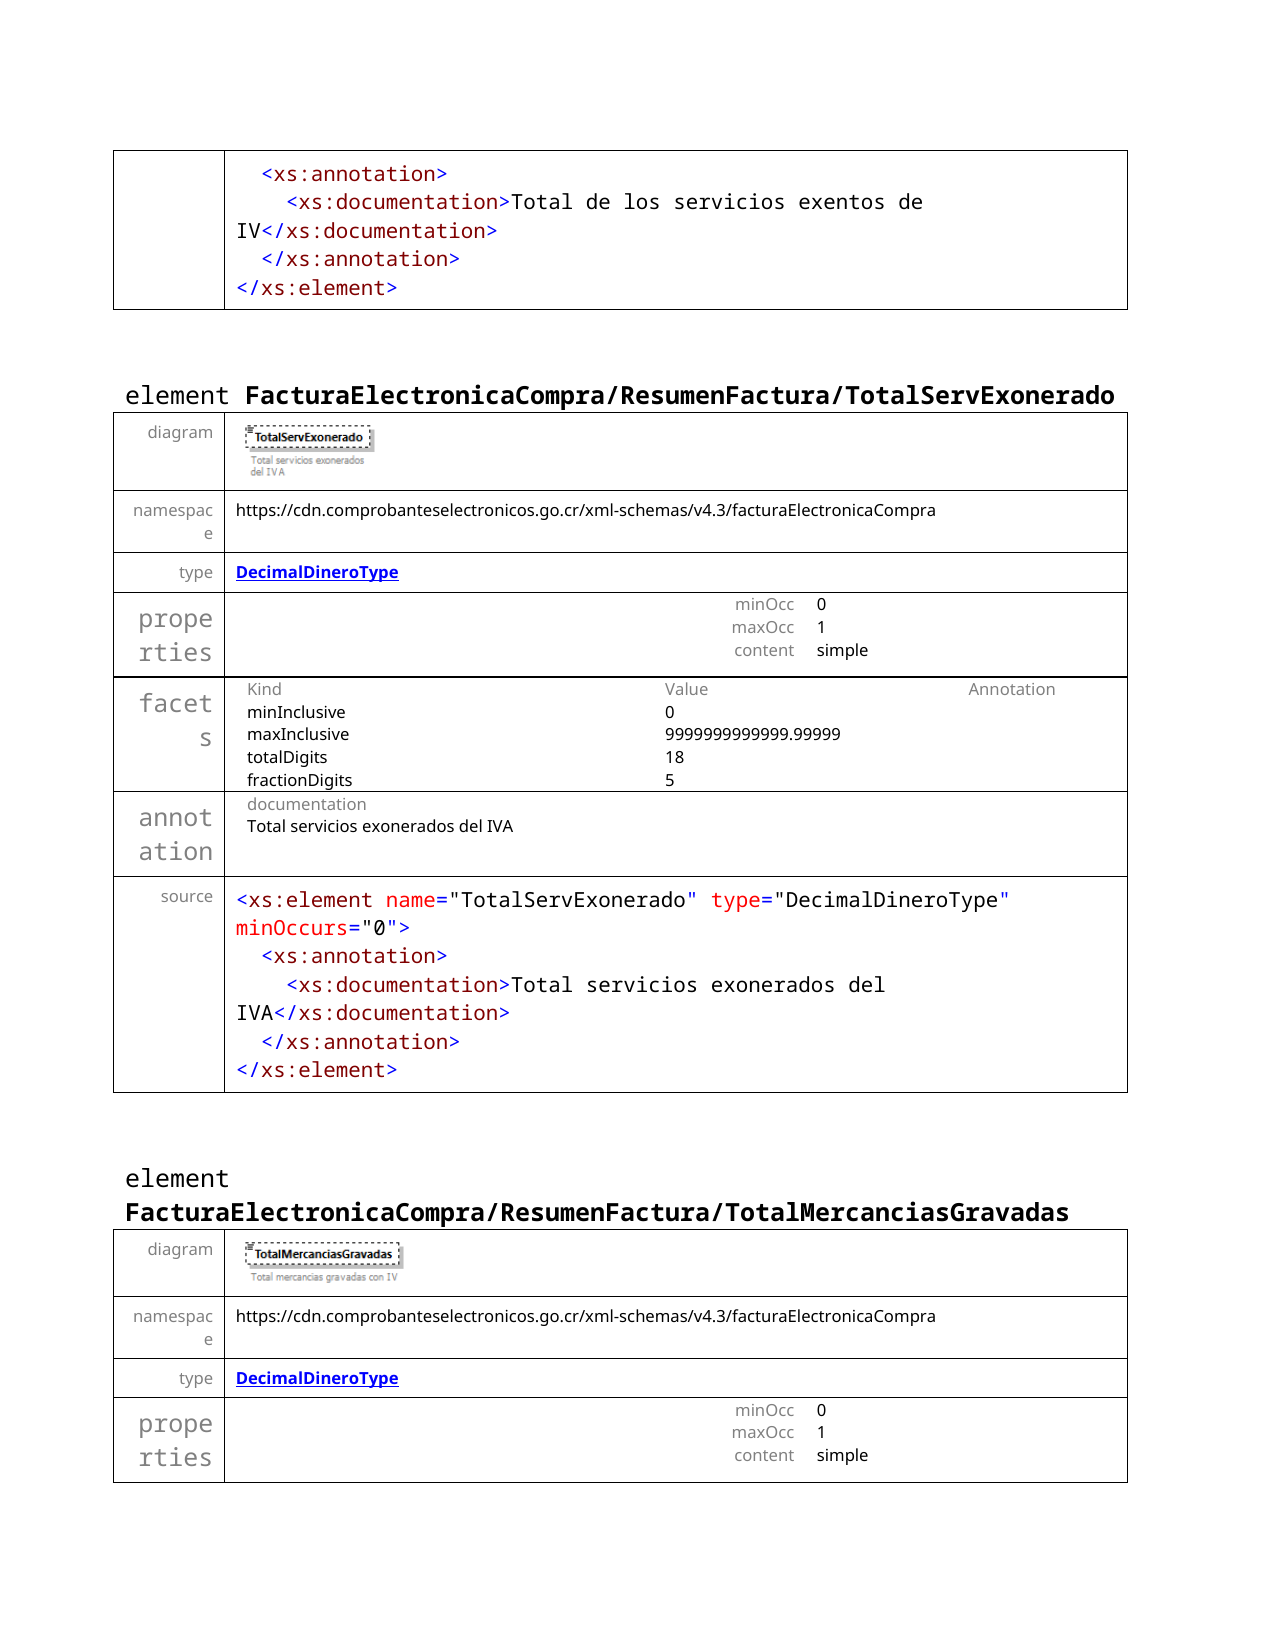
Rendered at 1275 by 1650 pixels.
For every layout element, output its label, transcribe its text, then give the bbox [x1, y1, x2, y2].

table_cell simple [805, 638, 1127, 661]
table_cell type [114, 1359, 224, 1397]
table_header diagram [114, 1230, 224, 1296]
table_header Value [654, 678, 957, 700]
table_cell content [236, 1444, 805, 1466]
table_header [225, 1230, 1127, 1296]
table_header Kind [236, 678, 654, 700]
table_header 0 [805, 1398, 1127, 1421]
table_cell [225, 792, 1127, 876]
table_cell [957, 768, 1127, 791]
table_cell DecimalDineroType [225, 553, 1127, 592]
table_header minOcc [236, 593, 805, 615]
table_cell [114, 151, 224, 309]
table_cell source [114, 877, 224, 1092]
table_cell 1 [805, 1421, 1127, 1443]
table_cell 18 [654, 746, 957, 768]
table_header 0 [805, 593, 1127, 615]
table_header [225, 413, 1127, 490]
table_cell simple [805, 1444, 1127, 1466]
table_cell type [114, 553, 224, 592]
table_header diagram [114, 413, 224, 490]
table_cell 0 [654, 700, 957, 723]
table_cell properties [114, 593, 224, 676]
picture [235, 421, 385, 483]
table_cell https://cdn.comprobanteselectronicos.go.cr/xml-schemas/v4.3/facturaElectronicaCompra [225, 491, 1127, 552]
table_cell [225, 678, 236, 791]
table_cell minInclusive [236, 700, 654, 723]
table_cell maxInclusive [236, 723, 654, 746]
table_cell <xs:annotation> <xs:documentation>Total de los servicios exentos de IV</xs:documentation> </xs:annotation> </xs:element> [225, 151, 1127, 309]
table_cell namespace [114, 491, 224, 552]
table_cell content [236, 638, 805, 661]
table_cell 1 [805, 615, 1127, 638]
table_cell <xs:element name="TotalServExonerado" type="DecimalDineroType" minOccurs="0"> <xs:annotation> <xs:documentation>Total servicios exonerados del IVA</xs:documentation> </xs:annotation> </xs:element> [225, 877, 1127, 1092]
table_header Annotation [957, 678, 1127, 700]
table_cell Total servicios exonerados del IVA [236, 815, 1127, 838]
table_cell 9999999999999.99999 [654, 723, 957, 746]
text element FacturaElectronicaCompra/ResumenFactura/TotalMercanciasGravadas [125, 1161, 1150, 1229]
text element FacturaElectronicaCompra/ResumenFactura/TotalServExonerado [125, 378, 1150, 412]
table_cell [225, 593, 1127, 676]
table_cell fractionDigits [236, 768, 654, 791]
table_cell DecimalDineroType [225, 1359, 1127, 1397]
table_cell facets [114, 678, 224, 791]
table_cell [957, 746, 1127, 768]
table_cell namespace [114, 1297, 224, 1358]
table_header documentation [236, 792, 1127, 815]
table_cell totalDigits [236, 746, 654, 768]
table_cell [957, 723, 1127, 746]
table_cell maxOcc [236, 615, 805, 638]
picture [235, 1237, 414, 1288]
table_cell properties [114, 1398, 224, 1482]
table_cell maxOcc [236, 1421, 805, 1443]
table_cell [225, 1398, 1127, 1482]
table_cell [957, 700, 1127, 723]
table_cell annotation [114, 792, 224, 876]
table_cell https://cdn.comprobanteselectronicos.go.cr/xml-schemas/v4.3/facturaElectronicaCompra [225, 1297, 1127, 1358]
table_header minOcc [236, 1398, 805, 1421]
table_cell 5 [654, 768, 957, 791]
